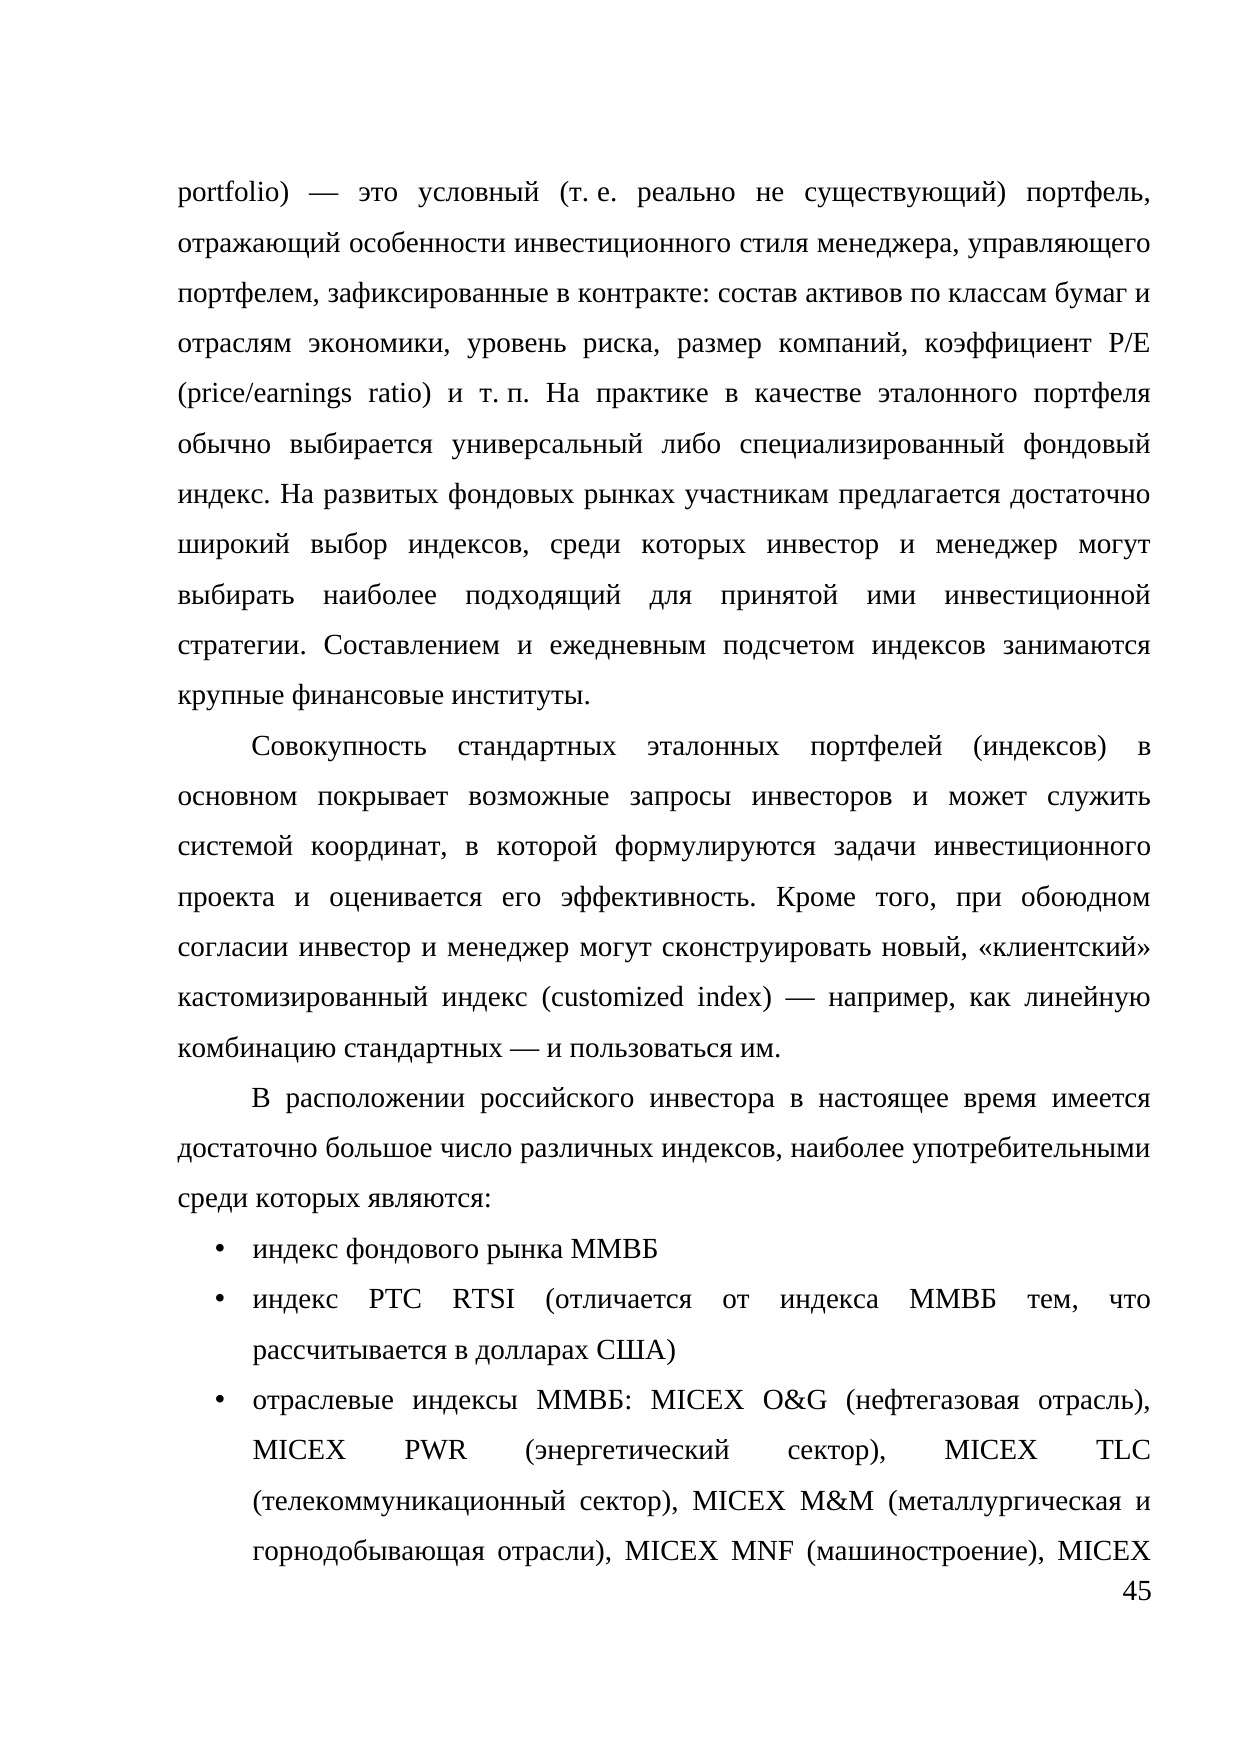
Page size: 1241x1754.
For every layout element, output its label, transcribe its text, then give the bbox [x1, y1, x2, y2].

list отраслевые индексы ММВБ: MICEX O&G (нефтегазовая отрасль), MICEX PWR (энергетический сектор), MICEX TLC (телекоммуникационный сектор), MICEX M&M (металлургическая и горнодобывающая отрасли), MICEX MNF (машиностроение), MICEX [215, 1382, 1152, 1567]
text Совокупность стандартных эталонных портфелей (индексов) в основном покрывает возможные запросы инвесторов и может служить системой координат, в которой формулируются задачи инвестиционного проекта и оценивается его эффективность. Кроме того, при обоюдном согласии инвестор и менеджер могут сконструировать новый, «клиентский» кастомизированный индекс (customized index) — например, как линейную комбинацию стандартных — и пользоваться им. [177, 728, 1152, 1063]
text В расположении российского инвестора в настоящее время имеется достаточно большое число различных индексов, наиболее употребительными среди которых являются: [177, 1080, 1152, 1214]
list индекс РТС RTSI (отличается от индекса ММВБ тем, что рассчитывается в долларах США) [215, 1281, 1152, 1365]
text portfolio) — это условный (т. е. реально не существующий) портфель, отражающий особенности инвестиционного стиля менеджера, управляющего портфелем, зафиксированные в контракте: состав активов по классам бумаг и отраслям экономики, уровень риска, размер компаний, коэффициент P/E (price/earnings ratio) и т. п. На практике в качестве эталонного портфеля обычно выбирается универсальный либо специализированный фондовый индекс. На развитых фондовых рынках участникам предлагается достаточно широкий выбор индексов, среди которых инвестор и менеджер могут выбирать наиболее подходящий для принятой ими инвестиционной стратегии. Составлением и ежедневным подсчетом индексов занимаются крупные финансовые институты. [177, 174, 1152, 711]
list индекс фондового рынка ММВБ [215, 1231, 1152, 1264]
